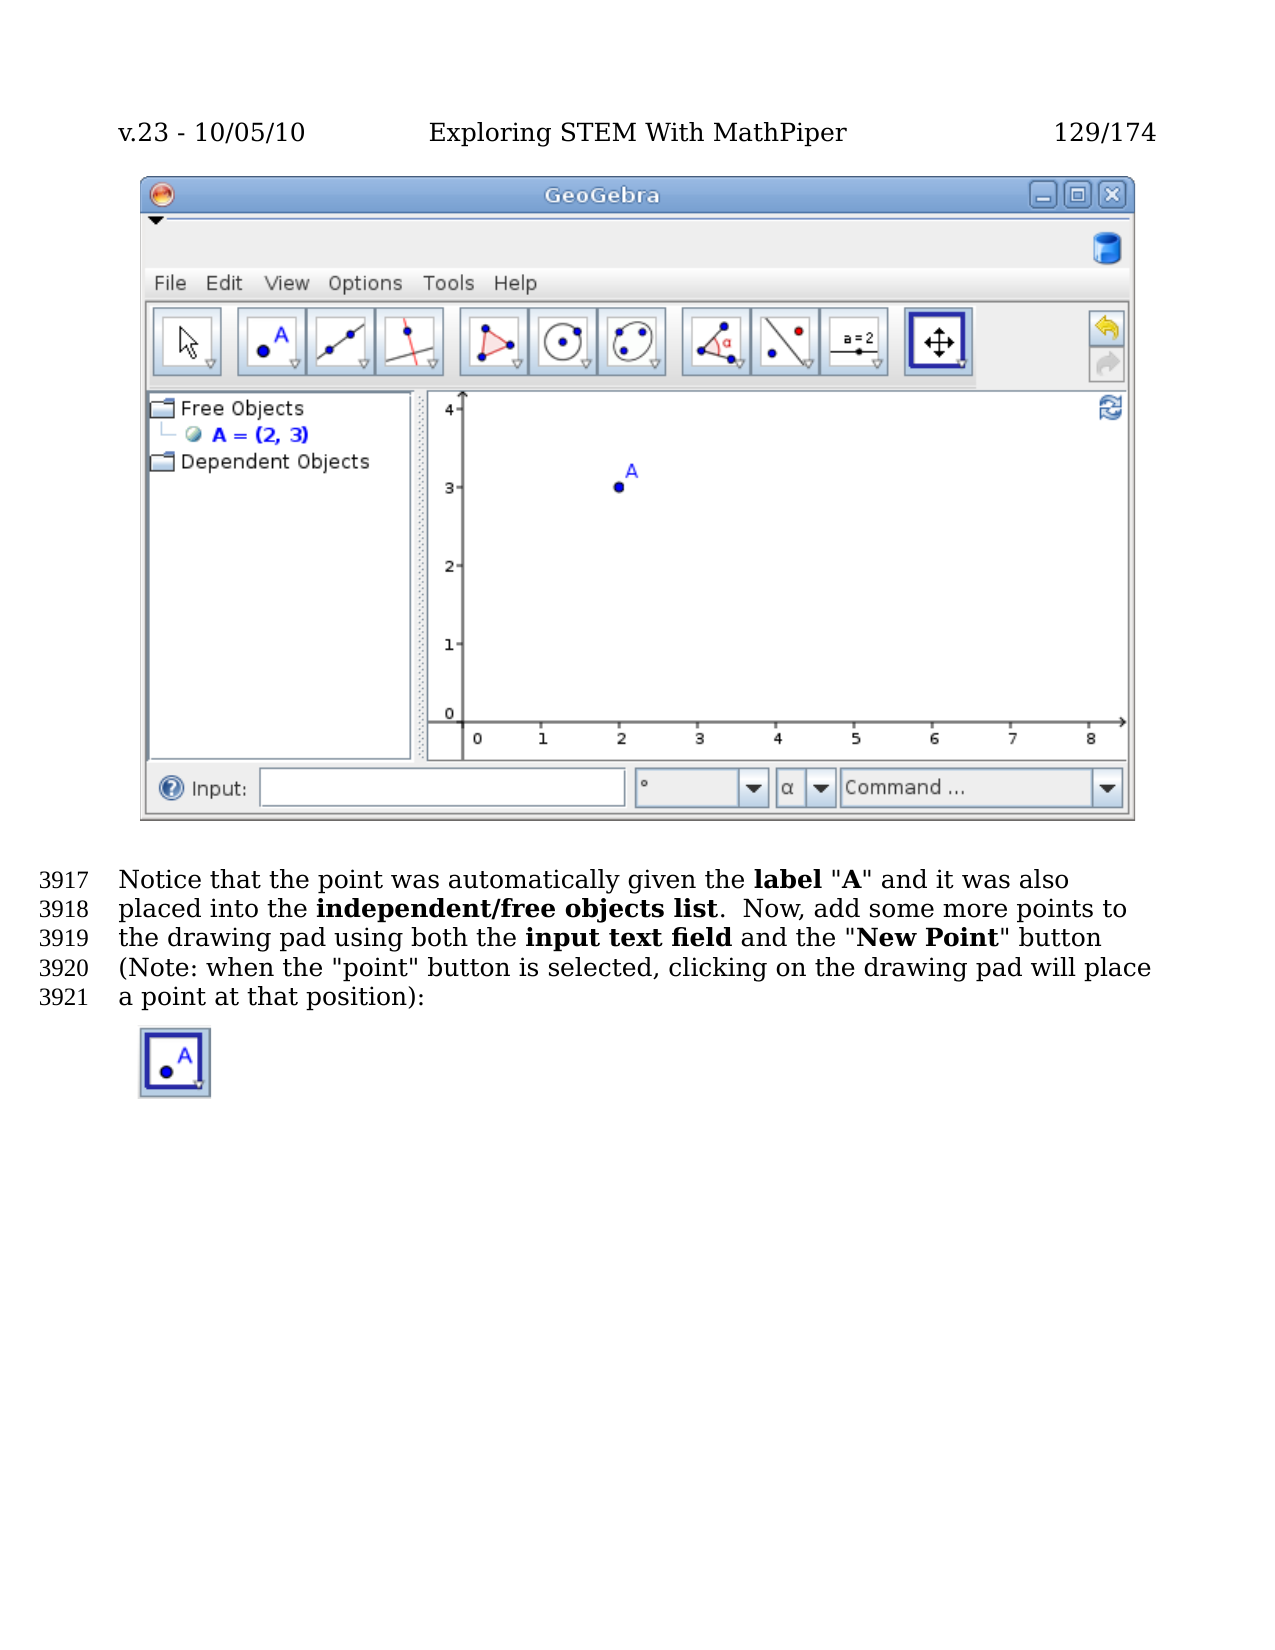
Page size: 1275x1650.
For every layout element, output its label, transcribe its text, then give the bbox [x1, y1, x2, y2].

text Notice that the point was automatically given the label "A" and it was also placed into the independent/free objects list. Now, add some more points to the drawing pad using both the input text field and the "New Point" button (Note: when the "point" button is selected, clicking on the drawing pad will place a point at that position): [118, 865, 1157, 1011]
picture [140, 176, 1136, 821]
picture [137, 1025, 212, 1099]
